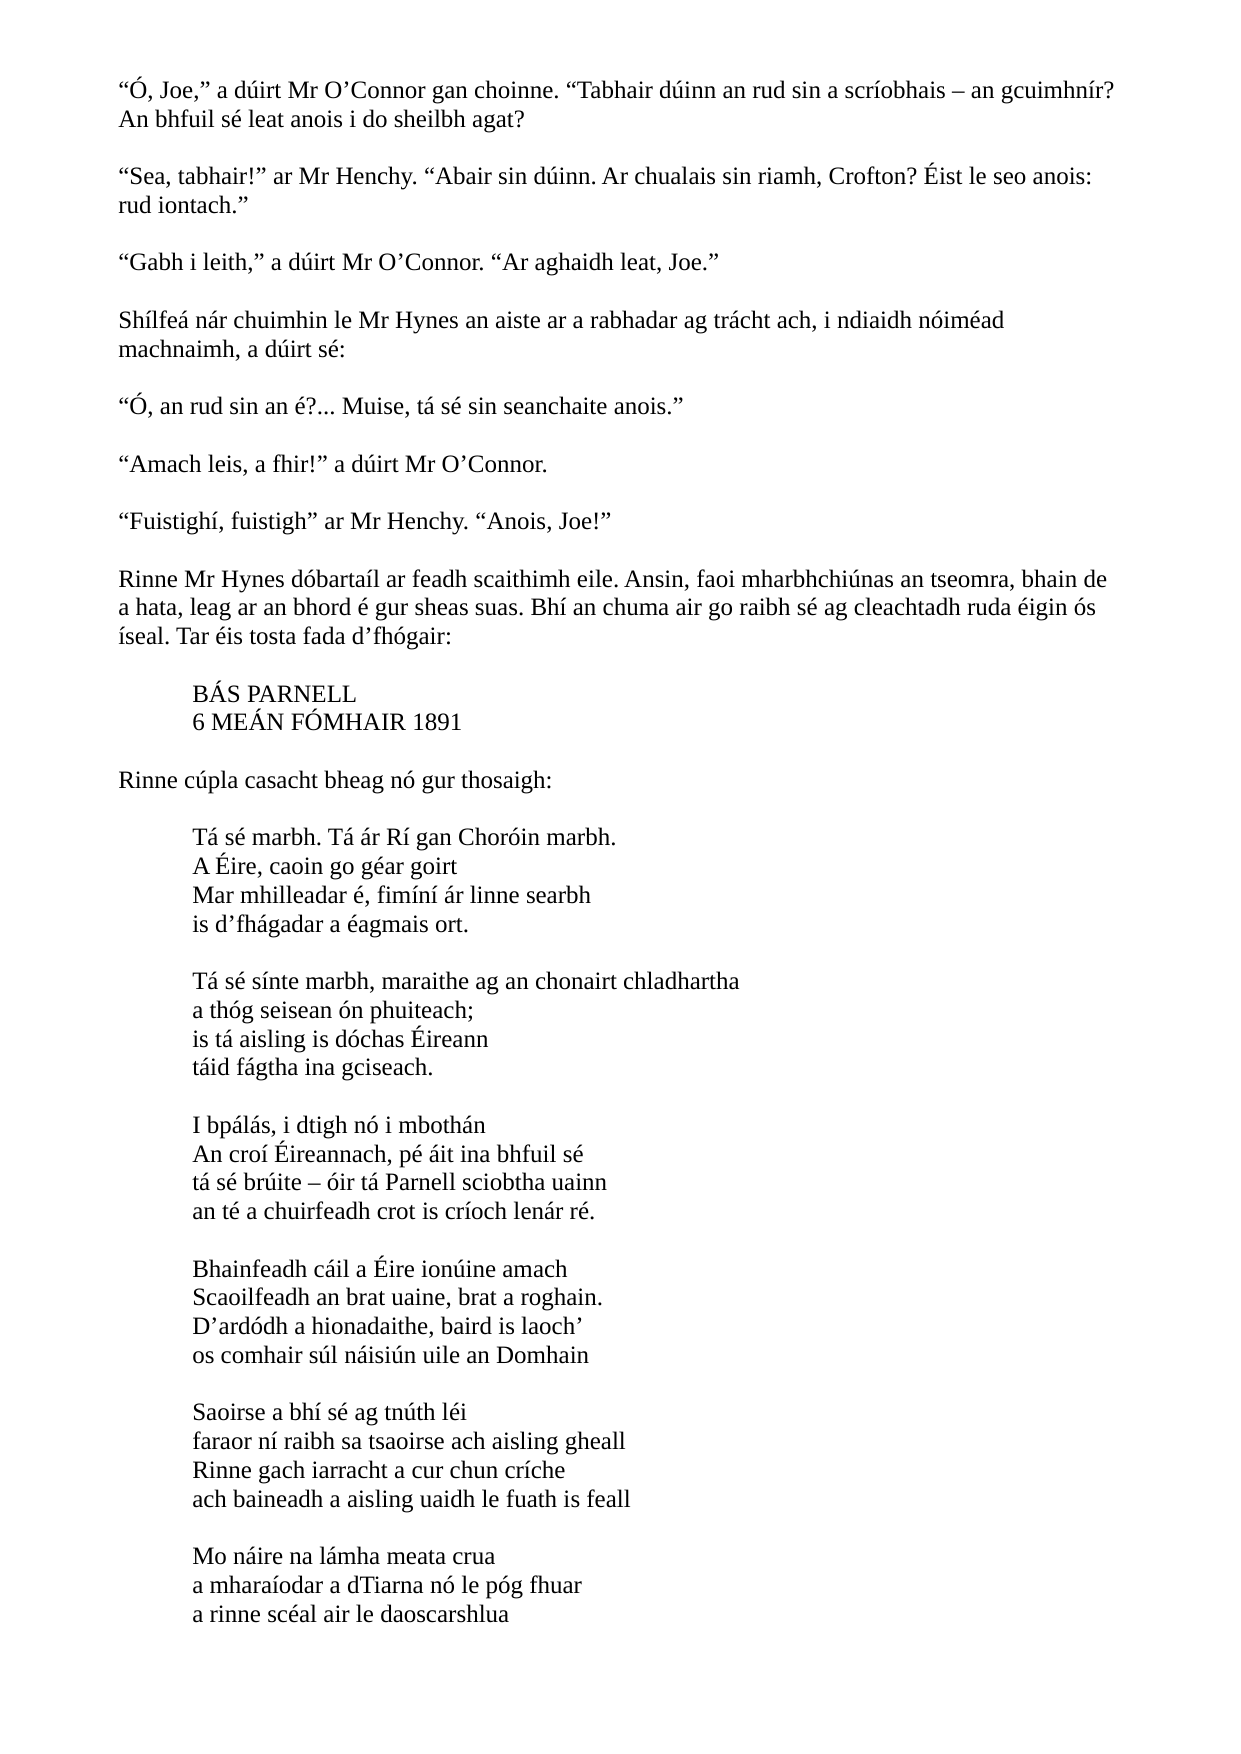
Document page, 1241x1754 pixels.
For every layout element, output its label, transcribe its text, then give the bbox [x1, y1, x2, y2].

text os comhair súl náisiún uile an Domhain [192, 1340, 1122, 1369]
text a rinne scéal air le daoscarshlua [192, 1599, 1122, 1627]
text “Ó, Joe,” a dúirt Mr O’Connor gan choinne. “Tabhair dúinn an rud sin a scríobhais – an gcuimhnír? An bhfuil sé leat anois i do sheilbh agat? [118, 75, 1122, 132]
text A Éire, caoin go géar goirt [192, 851, 1122, 880]
text An croí Éireannach, pé áit ina bhfuil sé [192, 1139, 1122, 1167]
text D’ardódh a hionadaithe, baird is laoch’ [192, 1311, 1122, 1340]
text “Gabh i leith,” a dúirt Mr O’Connor. “Ar aghaidh leat, Joe.” [118, 247, 1122, 276]
text Tá sé sínte marbh, maraithe ag an chonairt chladhartha [192, 966, 1122, 995]
text is tá aisling is dóchas Éireann [192, 1024, 1122, 1052]
text Saoirse a bhí sé ag tnúth léi [192, 1397, 1122, 1426]
text “Amach leis, a fhir!” a dúirt Mr O’Connor. [118, 449, 1122, 477]
text an té a chuirfeadh crot is críoch lenár ré. [192, 1196, 1122, 1225]
text Scaoilfeadh an brat uaine, brat a roghain. [192, 1282, 1122, 1311]
text I bpálás, i dtigh nó i mbothán [192, 1110, 1122, 1139]
text Rinne gach iarracht a cur chun críche [192, 1455, 1122, 1484]
text Tá sé marbh. Tá ár Rí gan Choróin marbh. [192, 822, 1122, 851]
text BÁS PARNELL [192, 679, 1122, 707]
text Mar mhilleadar é, fimíní ár linne searbh [192, 880, 1122, 909]
text tá sé brúite – óir tá Parnell sciobtha uainn [192, 1167, 1122, 1196]
text ach baineadh a aisling uaidh le fuath is feall [192, 1484, 1122, 1512]
text táid fágtha ina gciseach. [192, 1052, 1122, 1081]
text 6 MEÁN FÓMHAIR 1891 [192, 707, 1122, 736]
text “Fuistighí, fuistigh” ar Mr Henchy. “Anois, Joe!” [118, 506, 1122, 535]
text Bhainfeadh cáil a Éire ionúine amach [192, 1254, 1122, 1282]
text “Sea, tabhair!” ar Mr Henchy. “Abair sin dúinn. Ar chualais sin riamh, Crofton? Éist le seo anois: rud iontach.” [118, 161, 1122, 219]
text a mharaíodar a dTiarna nó le póg fhuar [192, 1570, 1122, 1599]
text “Ó, an rud sin an é?... Muise, tá sé sin seanchaite anois.” [118, 391, 1122, 420]
text Mo náire na lámha meata crua [192, 1541, 1122, 1570]
text Rinne cúpla casacht bheag nó gur thosaigh: [118, 765, 1122, 794]
text Shílfeá nár chuimhin le Mr Hynes an aiste ar a rabhadar ag trácht ach, i ndiaidh nóiméad machnaimh, a dúirt sé: [118, 305, 1122, 362]
text Rinne Mr Hynes dóbartaíl ar feadh scaithimh eile. Ansin, faoi mharbhchiúnas an tseomra, bhain de a hata, leag ar an bhord é gur sheas suas. Bhí an chuma air go raibh sé ag cleachtadh ruda éigin ós íseal. Tar éis tosta fada d’fhógair: [118, 564, 1122, 650]
text a thóg seisean ón phuiteach; [192, 995, 1122, 1024]
text faraor ní raibh sa tsaoirse ach aisling gheall [192, 1426, 1122, 1455]
text is d’fhágadar a éagmais ort. [192, 909, 1122, 937]
